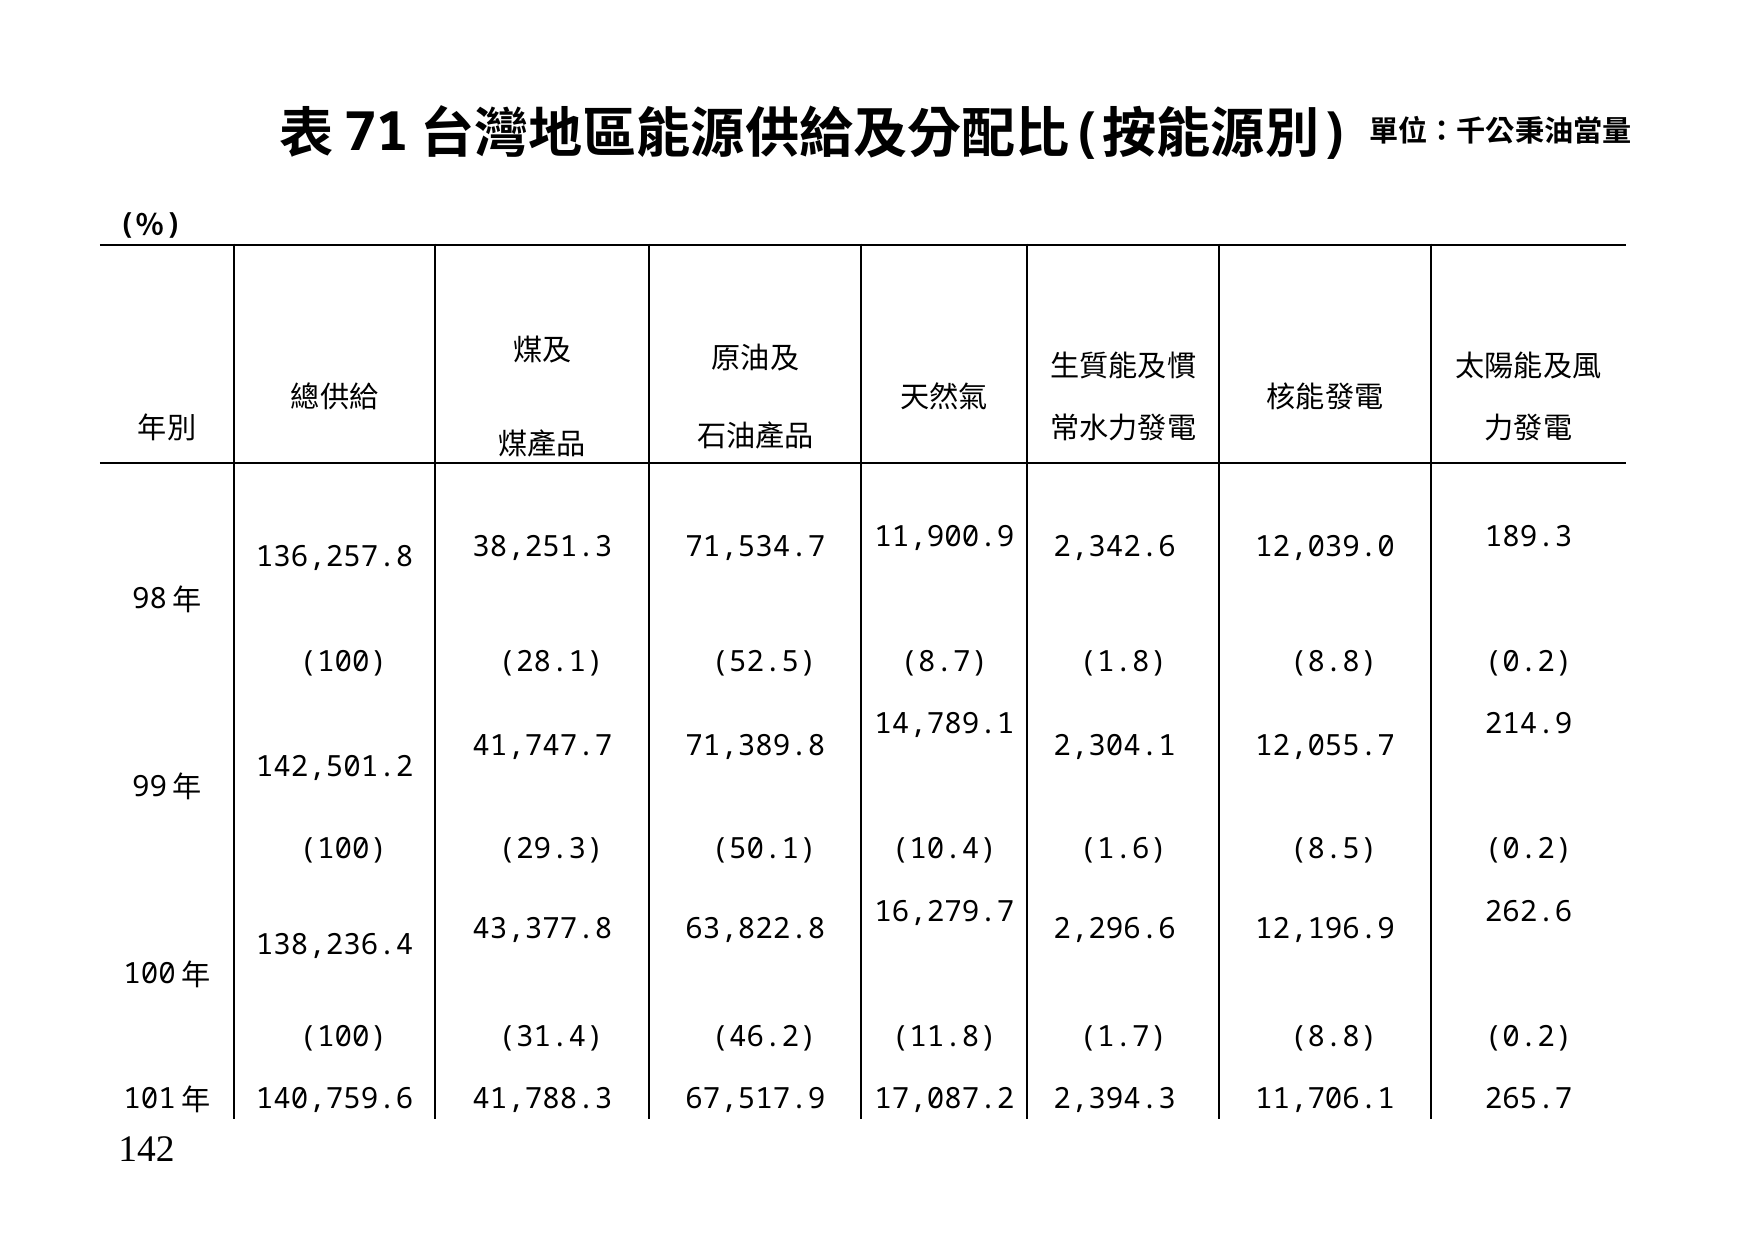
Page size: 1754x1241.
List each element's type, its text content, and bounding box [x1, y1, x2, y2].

table_cell (46.2) [650, 964, 860, 1056]
table_cell 2,342.6 [1028, 464, 1218, 576]
table_cell 2,394.3 [1028, 1056, 1218, 1118]
table_cell 71,389.8 [650, 681, 860, 786]
table_cell 101年 [100, 1056, 233, 1118]
table_cell 265.7 [1432, 1056, 1626, 1118]
table_cell 14,789.1 [862, 681, 1026, 786]
table_cell 41,788.3 [436, 1056, 648, 1118]
table_header 總供給 [235, 246, 434, 462]
table_cell (8.5) [1220, 786, 1430, 868]
table_cell (8.8) [1220, 576, 1430, 681]
table_header 煤及 煤產品 [436, 246, 648, 462]
table_cell 12,055.7 [1220, 681, 1430, 786]
table_cell (11.8) [862, 964, 1026, 1056]
table_cell 41,747.7 [436, 681, 648, 786]
table_header 太陽能及風力發電 [1432, 246, 1626, 462]
table_cell (50.1) [650, 786, 860, 868]
text 表71台灣地區能源供給及分配比(按能源別) 單位：千公秉油當量(％) [118, 56, 1636, 243]
table_header 年別 [100, 246, 233, 462]
table_cell 142,501.2 [235, 681, 434, 786]
table_header 原油及 石油產品 [650, 246, 860, 462]
table_cell 12,039.0 [1220, 464, 1430, 576]
table_cell 98年 [100, 464, 233, 681]
table_cell (52.5) [650, 576, 860, 681]
table_cell (8.7) [862, 576, 1026, 681]
table_cell 43,377.8 [436, 869, 648, 964]
table_cell 99年 [100, 681, 233, 868]
table_cell (0.2) [1432, 576, 1626, 681]
table_cell 11,900.9 [862, 464, 1026, 576]
table_cell (28.1) [436, 576, 648, 681]
table_cell 63,822.8 [650, 869, 860, 964]
table_cell (100) [235, 786, 434, 868]
table_cell 100年 [100, 869, 233, 1056]
table_cell 136,257.8 [235, 464, 434, 576]
table_cell (1.6) [1028, 786, 1218, 868]
table_header 核能發電 [1220, 246, 1430, 462]
table_header 生質能及慣常水力發電 [1028, 246, 1218, 462]
table_cell 38,251.3 [436, 464, 648, 576]
table_cell (100) [235, 576, 434, 681]
table_cell 67,517.9 [650, 1056, 860, 1118]
table_cell 2,304.1 [1028, 681, 1218, 786]
table_cell (0.2) [1432, 786, 1626, 868]
table_cell (8.8) [1220, 964, 1430, 1056]
table_header 天然氣 [862, 246, 1026, 462]
table_cell (1.8) [1028, 576, 1218, 681]
table_cell (1.7) [1028, 964, 1218, 1056]
table_cell (10.4) [862, 786, 1026, 868]
table_cell 71,534.7 [650, 464, 860, 576]
table_cell 140,759.6 [235, 1056, 434, 1118]
table_cell 214.9 [1432, 681, 1626, 786]
table_cell (29.3) [436, 786, 648, 868]
table_cell 2,296.6 [1028, 869, 1218, 964]
table_cell 17,087.2 [862, 1056, 1026, 1118]
table_cell 262.6 [1432, 869, 1626, 964]
table_cell 138,236.4 [235, 869, 434, 964]
table_cell 11,706.1 [1220, 1056, 1430, 1118]
table_cell 189.3 [1432, 464, 1626, 576]
table_cell 12,196.9 [1220, 869, 1430, 964]
table_cell (100) [235, 964, 434, 1056]
table_cell 16,279.7 [862, 869, 1026, 964]
table_cell (0.2) [1432, 964, 1626, 1056]
table_cell (31.4) [436, 964, 648, 1056]
